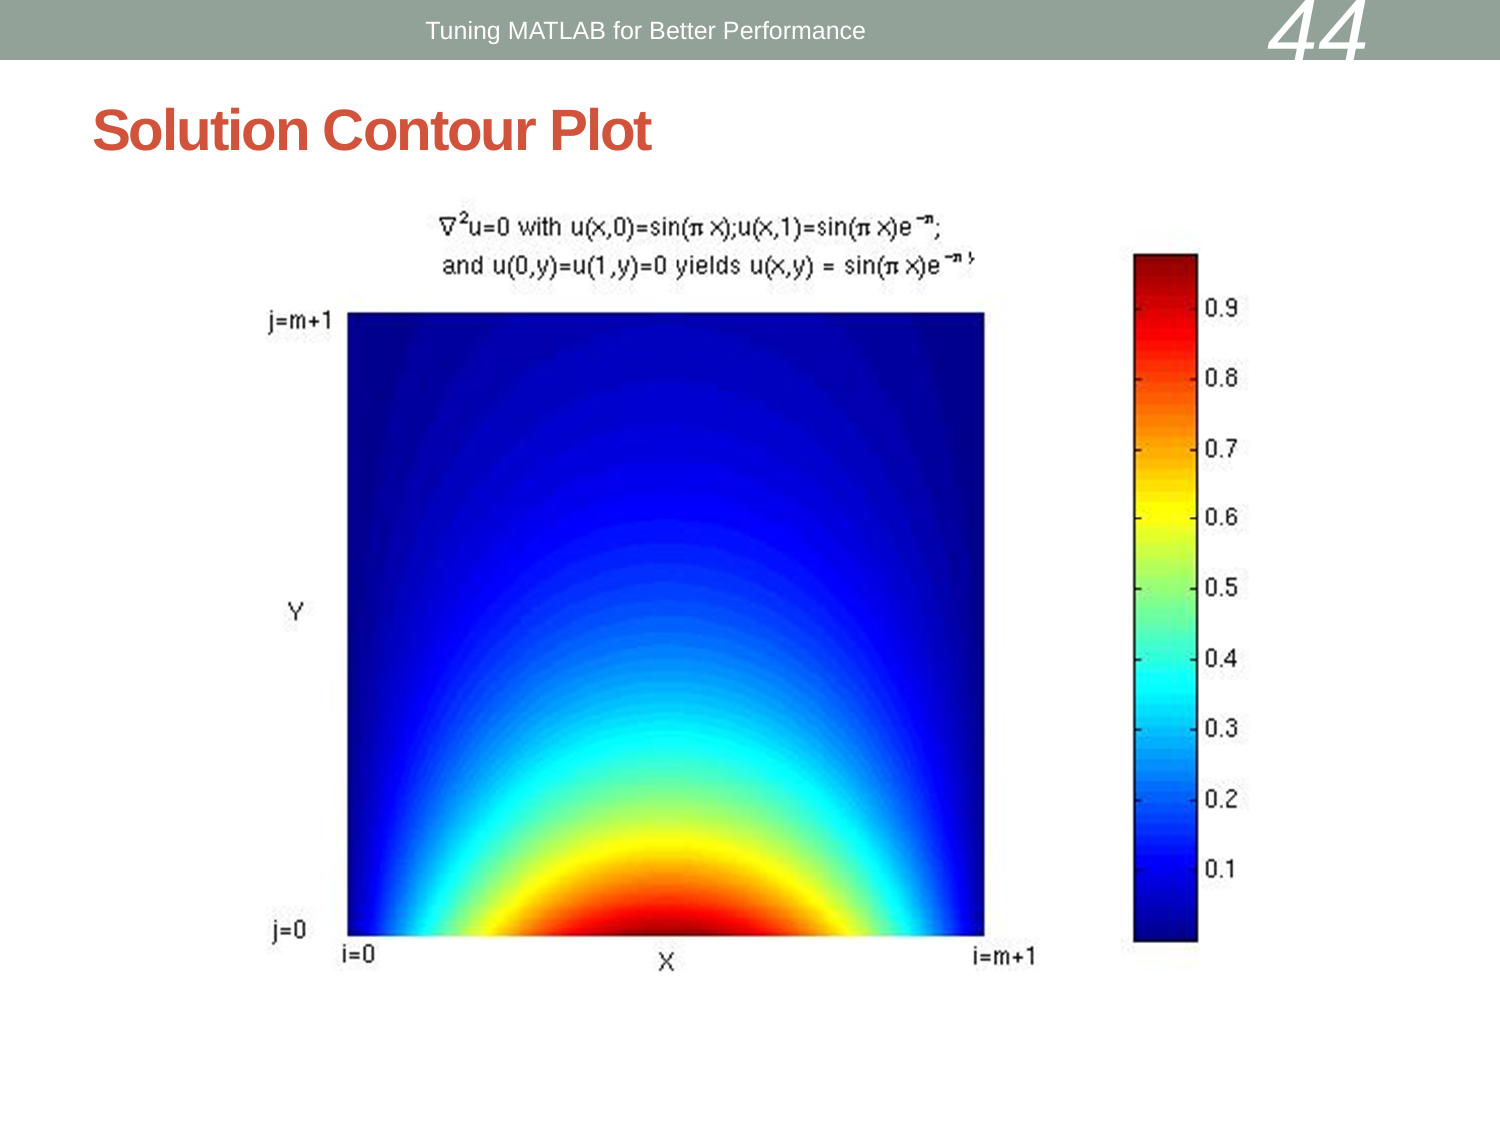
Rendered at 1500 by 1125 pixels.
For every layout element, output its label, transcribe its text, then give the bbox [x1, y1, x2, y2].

picture [234, 197, 1266, 998]
slide_number [1252, 0, 1428, 54]
footer Tuning MATLAB for Better Performance [410, 3, 1086, 57]
title Solution Contour Plot [77, 66, 1357, 188]
